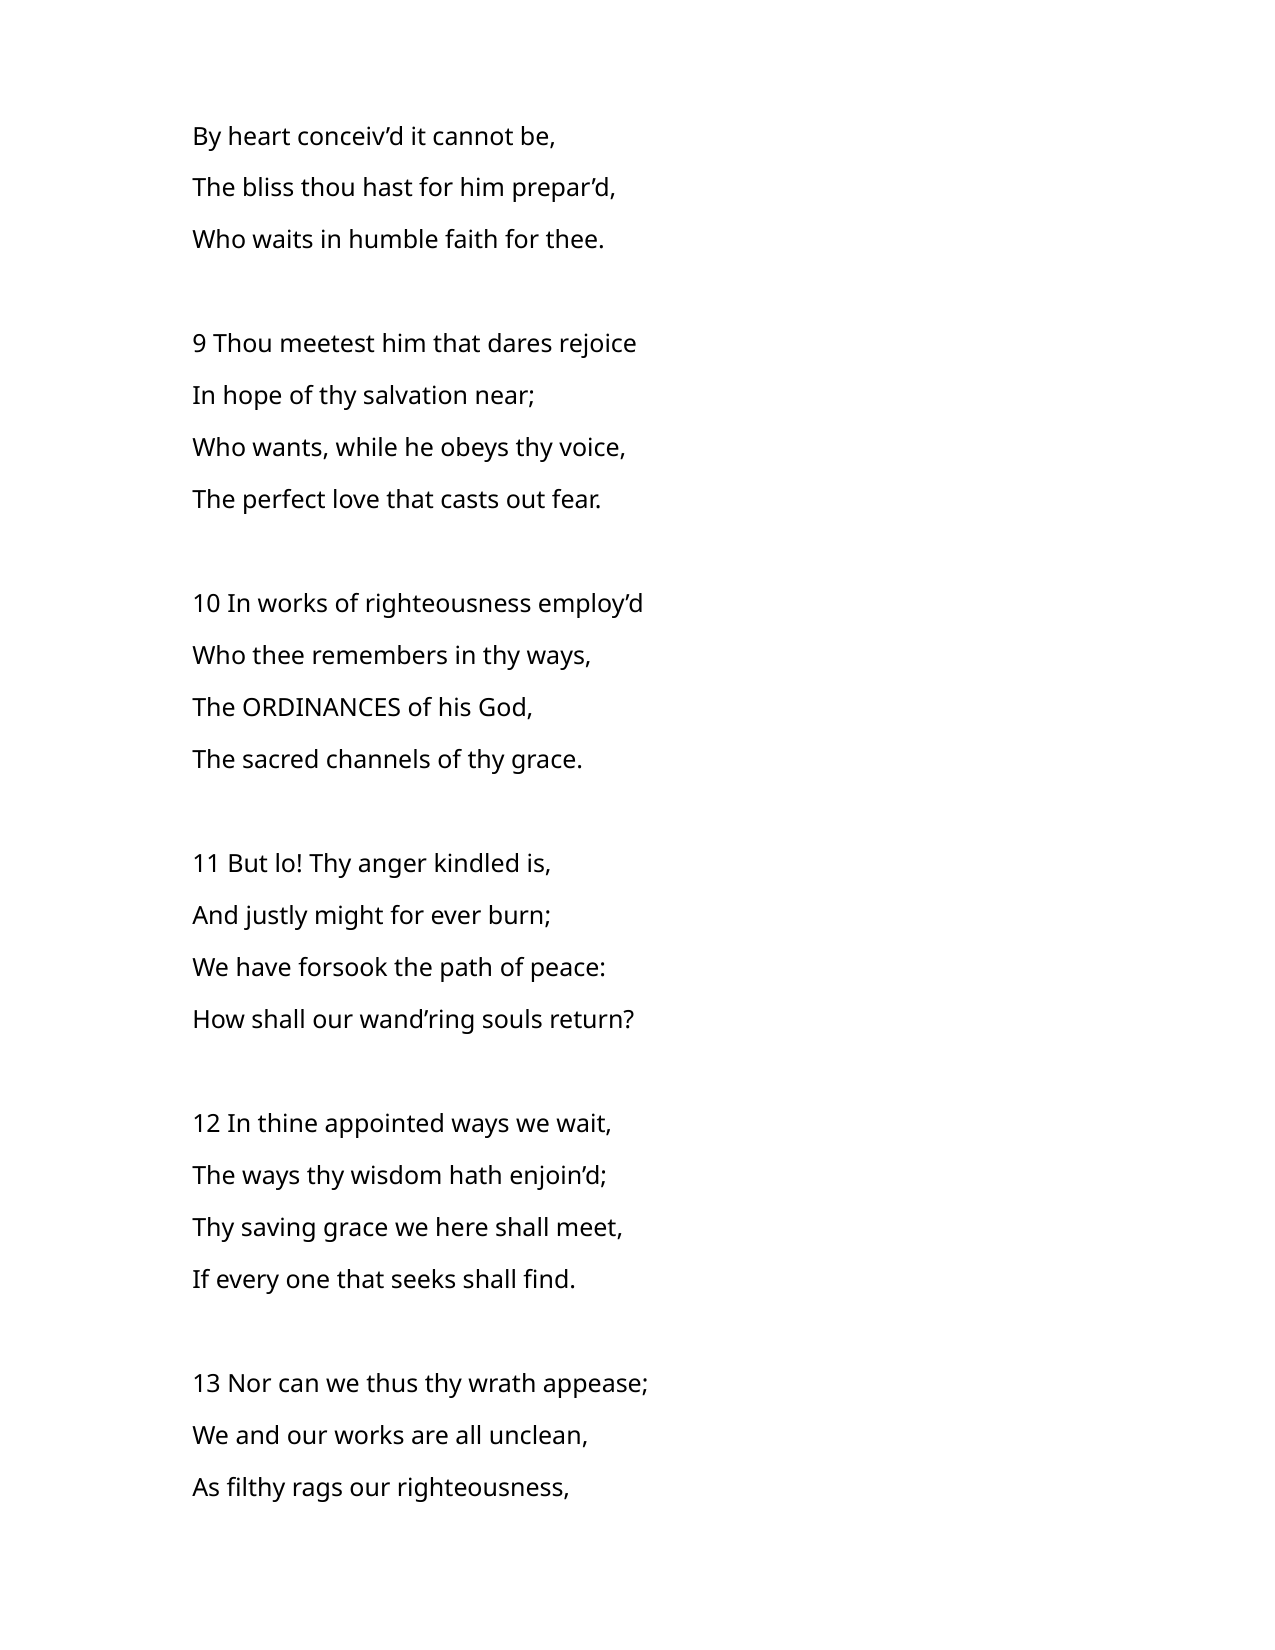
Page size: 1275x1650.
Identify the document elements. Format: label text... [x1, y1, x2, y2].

text The ORDINANCES of his God, [192, 690, 1157, 724]
text The perfect love that casts out fear. [192, 482, 1157, 516]
text How shall our wand’ring souls return? [192, 1002, 1157, 1036]
text As filthy rags our righteousness, [192, 1469, 1157, 1504]
text Thy saving grace we here shall meet, [192, 1210, 1157, 1244]
text We and our works are all unclean, [192, 1418, 1157, 1452]
text By heart conceiv’d it cannot be, [192, 118, 1157, 152]
text 12 In thine appointed ways we wait, [192, 1106, 1157, 1140]
text The sacred channels of thy grace. [192, 742, 1157, 776]
text Who wants, while he obeys thy voice, [192, 430, 1157, 464]
text And justly might for ever burn; [192, 898, 1157, 932]
text 10 In works of righteousness employ’d [192, 586, 1157, 620]
text Who waits in humble faith for thee. [192, 222, 1157, 256]
text Who thee remembers in thy ways, [192, 638, 1157, 672]
text The bliss thou hast for him prepar’d, [192, 170, 1157, 204]
text If every one that seeks shall find. [192, 1262, 1157, 1296]
text We have forsook the path of peace: [192, 950, 1157, 984]
text 11 But lo! Thy anger kindled is, [192, 846, 1157, 880]
text 13 Nor can we thus thy wrath appease; [192, 1366, 1157, 1400]
text In hope of thy salvation near; [192, 378, 1157, 412]
text 9 Thou meetest him that dares rejoice [192, 326, 1157, 360]
text The ways thy wisdom hath enjoin’d; [192, 1158, 1157, 1192]
